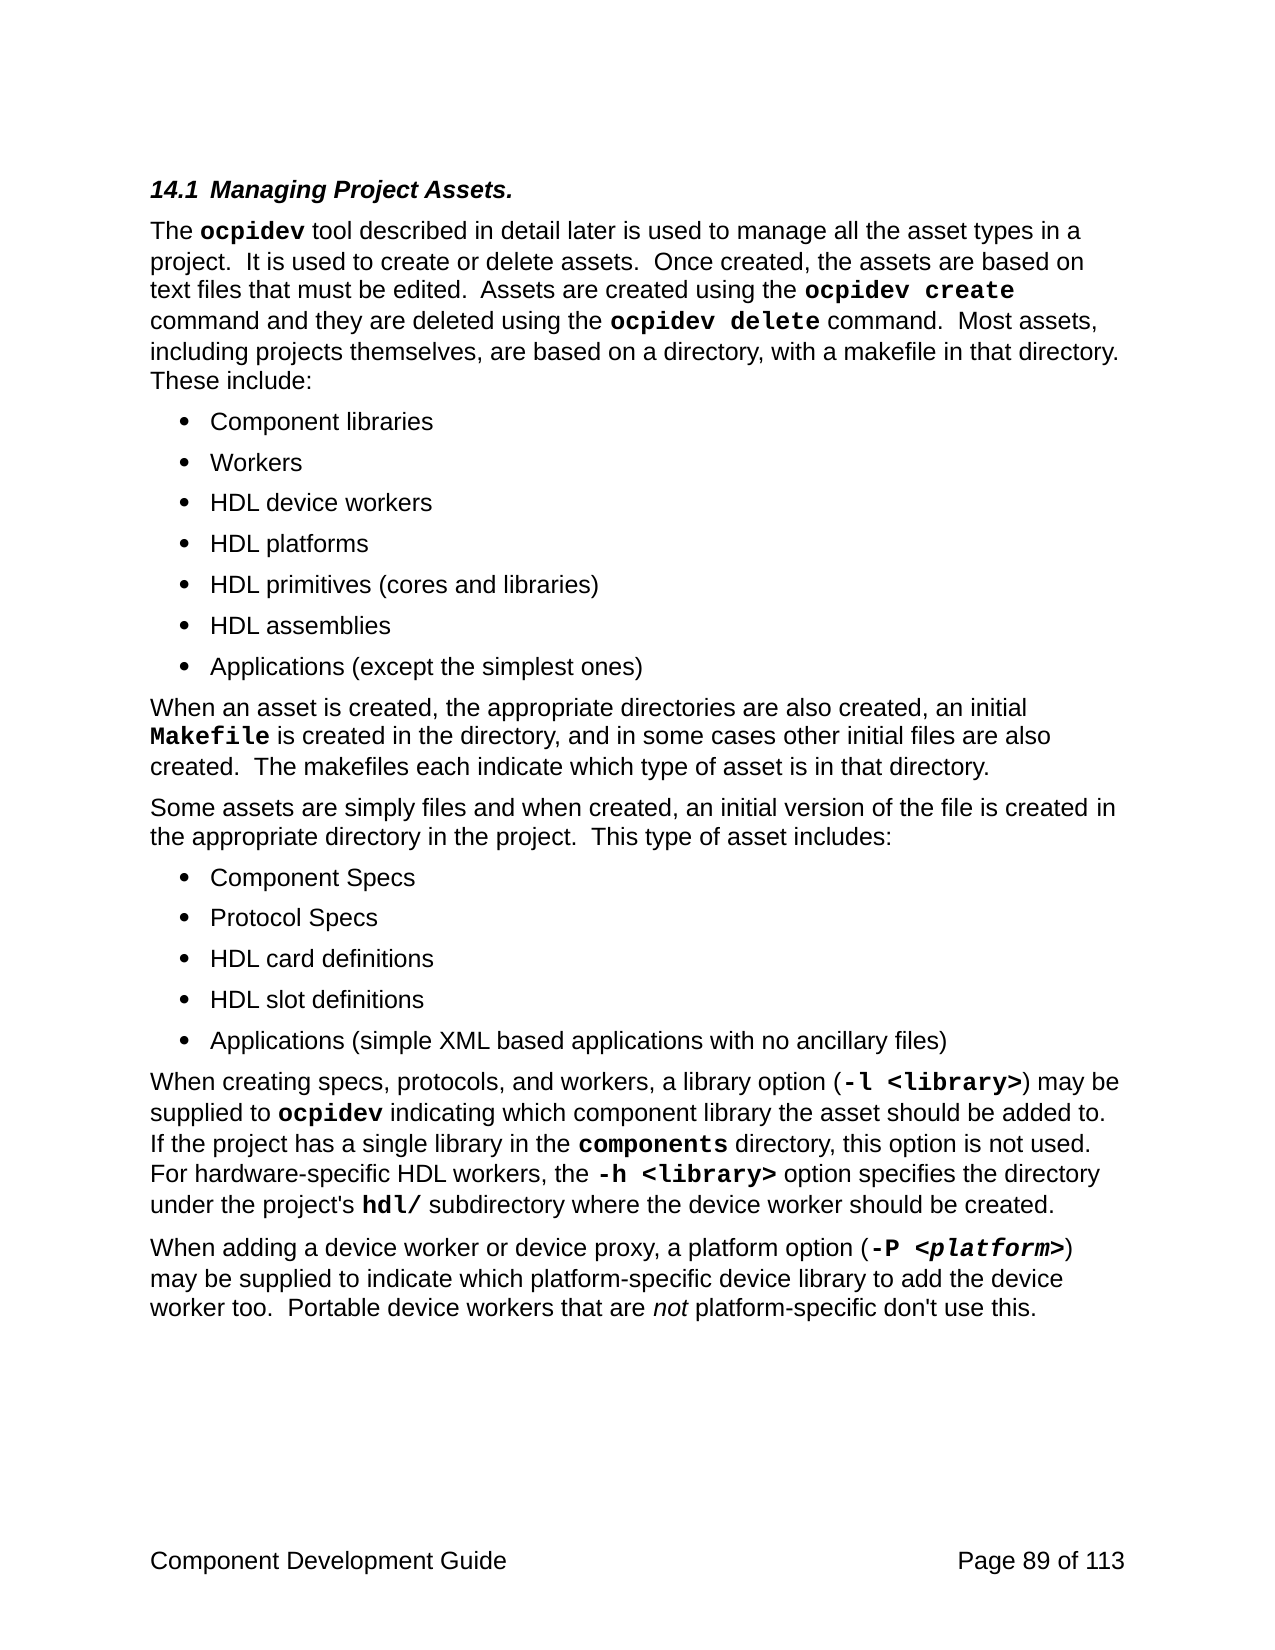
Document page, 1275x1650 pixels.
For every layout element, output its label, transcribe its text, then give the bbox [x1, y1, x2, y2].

text When creating specs, protocols, and workers, a library option (-l <library>) may be supplied to ocpidev indicating which component library the asset should be added to. If the project has a single library in the components directory, this option is not used. For hardware-specific HDL workers, the -h <library> option specifies the directory under the project's hdl/ subdirectory where the device worker should be created. [150, 1067, 1125, 1221]
subtitle Managing Project Assets. [150, 175, 1125, 204]
list HDL slot definitions [180, 985, 1125, 1014]
list HDL device workers [180, 488, 1125, 517]
list HDL platforms [180, 529, 1125, 558]
list Component Specs [180, 862, 1125, 891]
text When an asset is created, the appropriate directories are also created, an initial Makefile is created in the directory, and in some cases other initial files are also created. The makefiles each indicate which type of asset is in that directory. [150, 693, 1125, 781]
list Component libraries [180, 407, 1125, 436]
list Protocol Specs [180, 903, 1125, 932]
list HDL card definitions [180, 944, 1125, 973]
list Workers [180, 448, 1125, 476]
list Applications (except the simplest ones) [180, 652, 1125, 681]
text When adding a device worker or device proxy, a platform option (-P <platform>) may be supplied to indicate which platform-specific device library to add the device worker too. Portable device workers that are not platform-specific don't use this. [150, 1233, 1125, 1322]
list Applications (simple XML based applications with no ancillary files) [180, 1026, 1125, 1055]
text Some assets are simply files and when created, an initial version of the file is created in the appropriate directory in the project. This type of asset includes: [150, 793, 1125, 851]
list HDL primitives (cores and libraries) [180, 570, 1125, 599]
text The ocpidev tool described in detail later is used to manage all the asset types in a project. It is used to create or delete assets. Once created, the assets are based on text files that must be edited. Assets are created using the ocpidev create command and they are deleted using the ocpidev delete command. Most assets, including projects themselves, are based on a directory, with a makefile in that directory. These include: [150, 216, 1125, 395]
list HDL assemblies [180, 611, 1125, 640]
